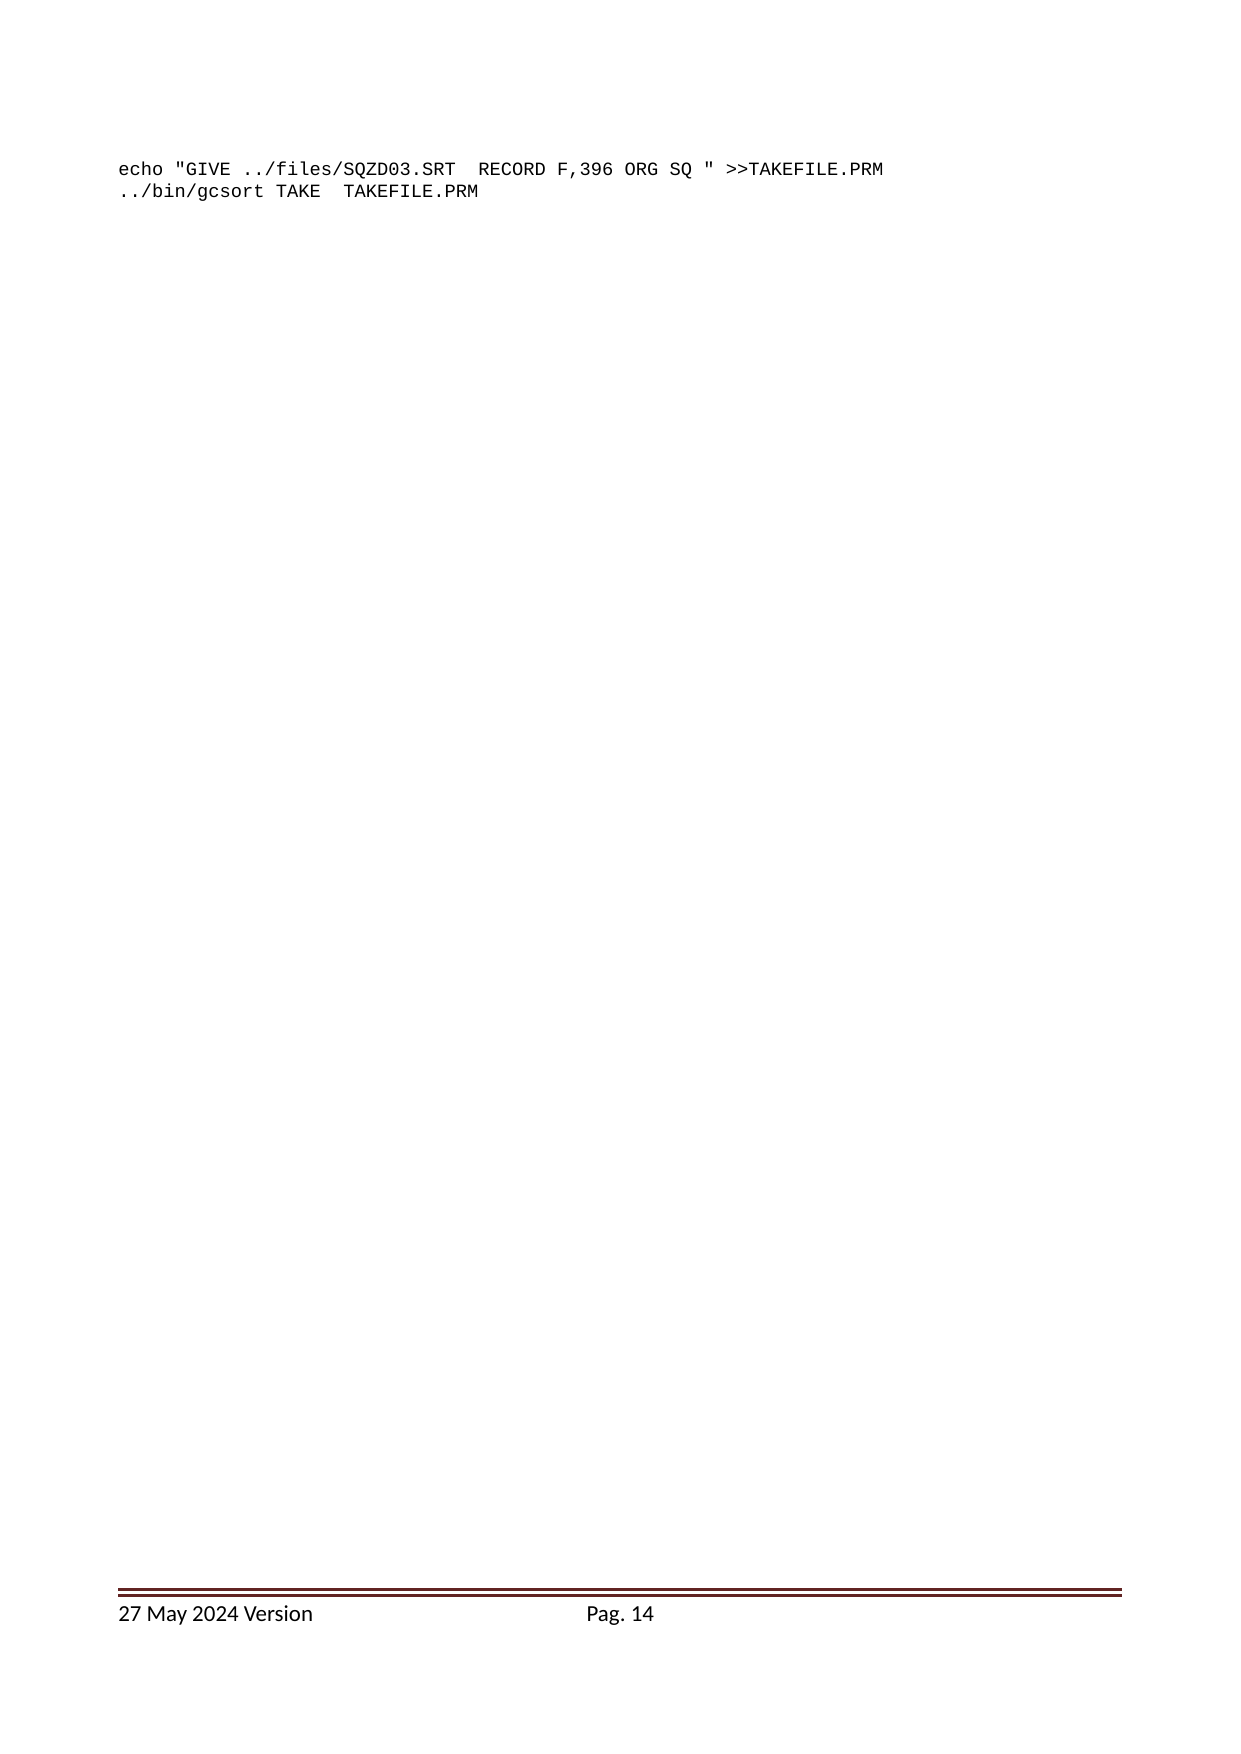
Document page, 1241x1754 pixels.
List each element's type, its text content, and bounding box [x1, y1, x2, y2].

text echo "GIVE ../files/SQZD03.SRT RECORD F,396 ORG SQ " >>TAKEFILE.PRM [118, 160, 1122, 181]
text ../bin/gcsort TAKE TAKEFILE.PRM [118, 181, 1122, 203]
